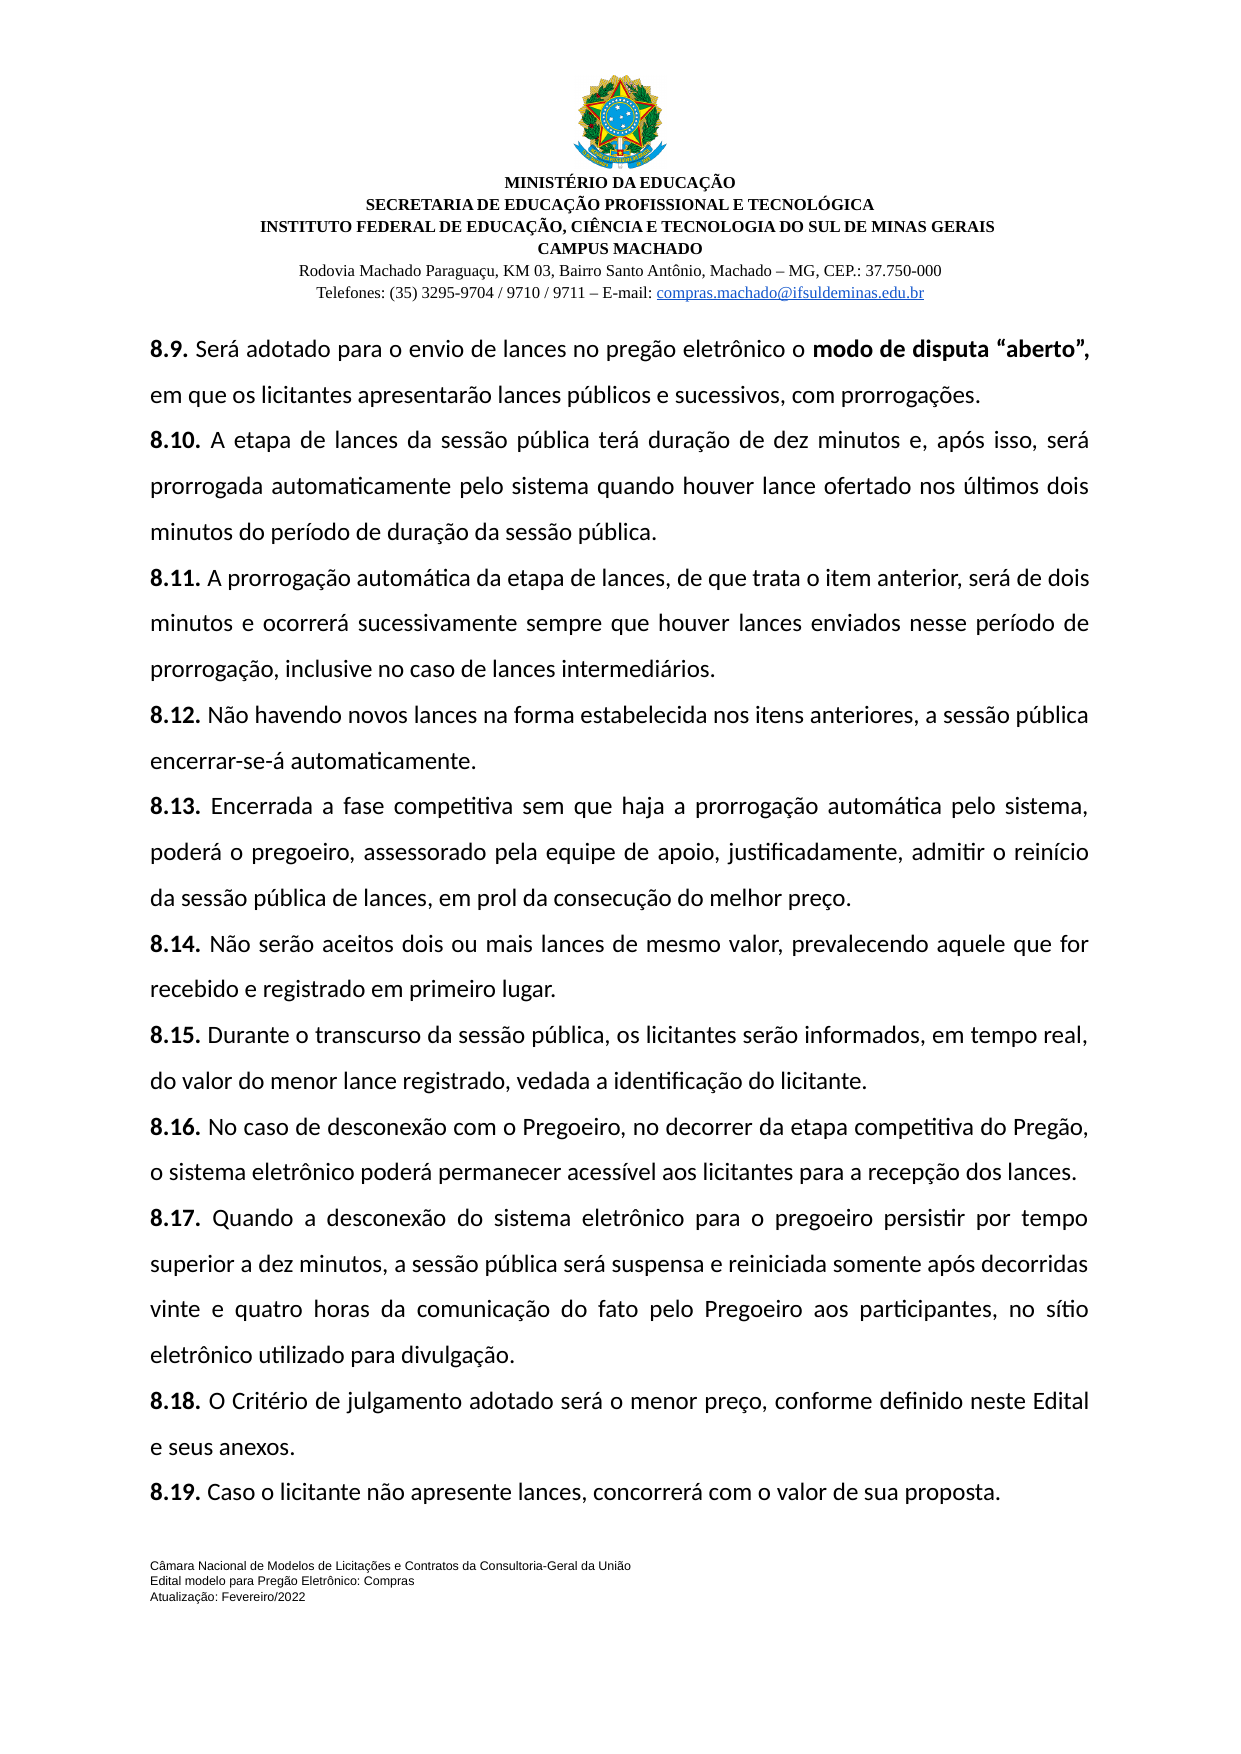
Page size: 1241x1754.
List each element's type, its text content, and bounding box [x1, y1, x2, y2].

text 8.18. O Critério de julgamento adotado será o menor preço, conforme definido neste Edital e seus anexos. [150, 1385, 1090, 1461]
text 8.10. A etapa de lances da sessão pública terá duração de dez minutos e, após isso, será prorrogada automaticamente pelo sistema quando houver lance ofertado nos últimos dois minutos do período de duração da sessão pública. [150, 425, 1090, 547]
text 8.19. Caso o licitante não apresente lances, concorrerá com o valor de sua proposta. [150, 1476, 1090, 1507]
text 8.11. A prorrogação automática da etapa de lances, de que trata o item anterior, será de dois minutos e ocorrerá sucessivamente sempre que houver lances enviados nesse período de prorrogação, inclusive no caso de lances intermediários. [150, 562, 1090, 684]
picture [613, 164, 628, 169]
picture [573, 75, 667, 169]
text 8.16. No caso de desconexão com o Pregoeiro, no decorrer da etapa competitiva do Pregão, o sistema eletrônico poderá permanecer acessível aos licitantes para a recepção dos lances. [150, 1111, 1090, 1187]
text 8.12. Não havendo novos lances na forma estabelecida nos itens anteriores, a sessão pública encerrar-se-á automaticamente. [150, 699, 1090, 775]
text 8.15. Durante o transcurso da sessão pública, os licitantes serão informados, em tempo real, do valor do menor lance registrado, vedada a identificação do licitante. [150, 1019, 1090, 1095]
text 8.14. Não serão aceitos dois ou mais lances de mesmo valor, prevalecendo aquele que for recebido e registrado em primeiro lugar. [150, 928, 1090, 1004]
picture [639, 150, 650, 156]
text 8.13. Encerrada a fase competitiva sem que haja a prorrogação automática pelo sistema, poderá o pregoeiro, assessorado pela equipe de apoio, justificadamente, admitir o reinício da sessão pública de lances, em prol da consecução do melhor preço. [150, 791, 1090, 912]
text 8.9. Será adotado para o envio de lances no pregão eletrônico o modo de disputa “aberto”, em que os licitantes apresentarão lances públicos e sucessivos, com prorrogações. [150, 333, 1090, 409]
text 8.17. Quando a desconexão do sistema eletrônico para o pregoeiro persistir por tempo superior a dez minutos, a sessão pública será suspensa e reiniciada somente após decorridas vinte e quatro horas da comunicação do fato pelo Pregoeiro aos participantes, no sítio eletrônico utilizado para divulgação. [150, 1202, 1090, 1370]
